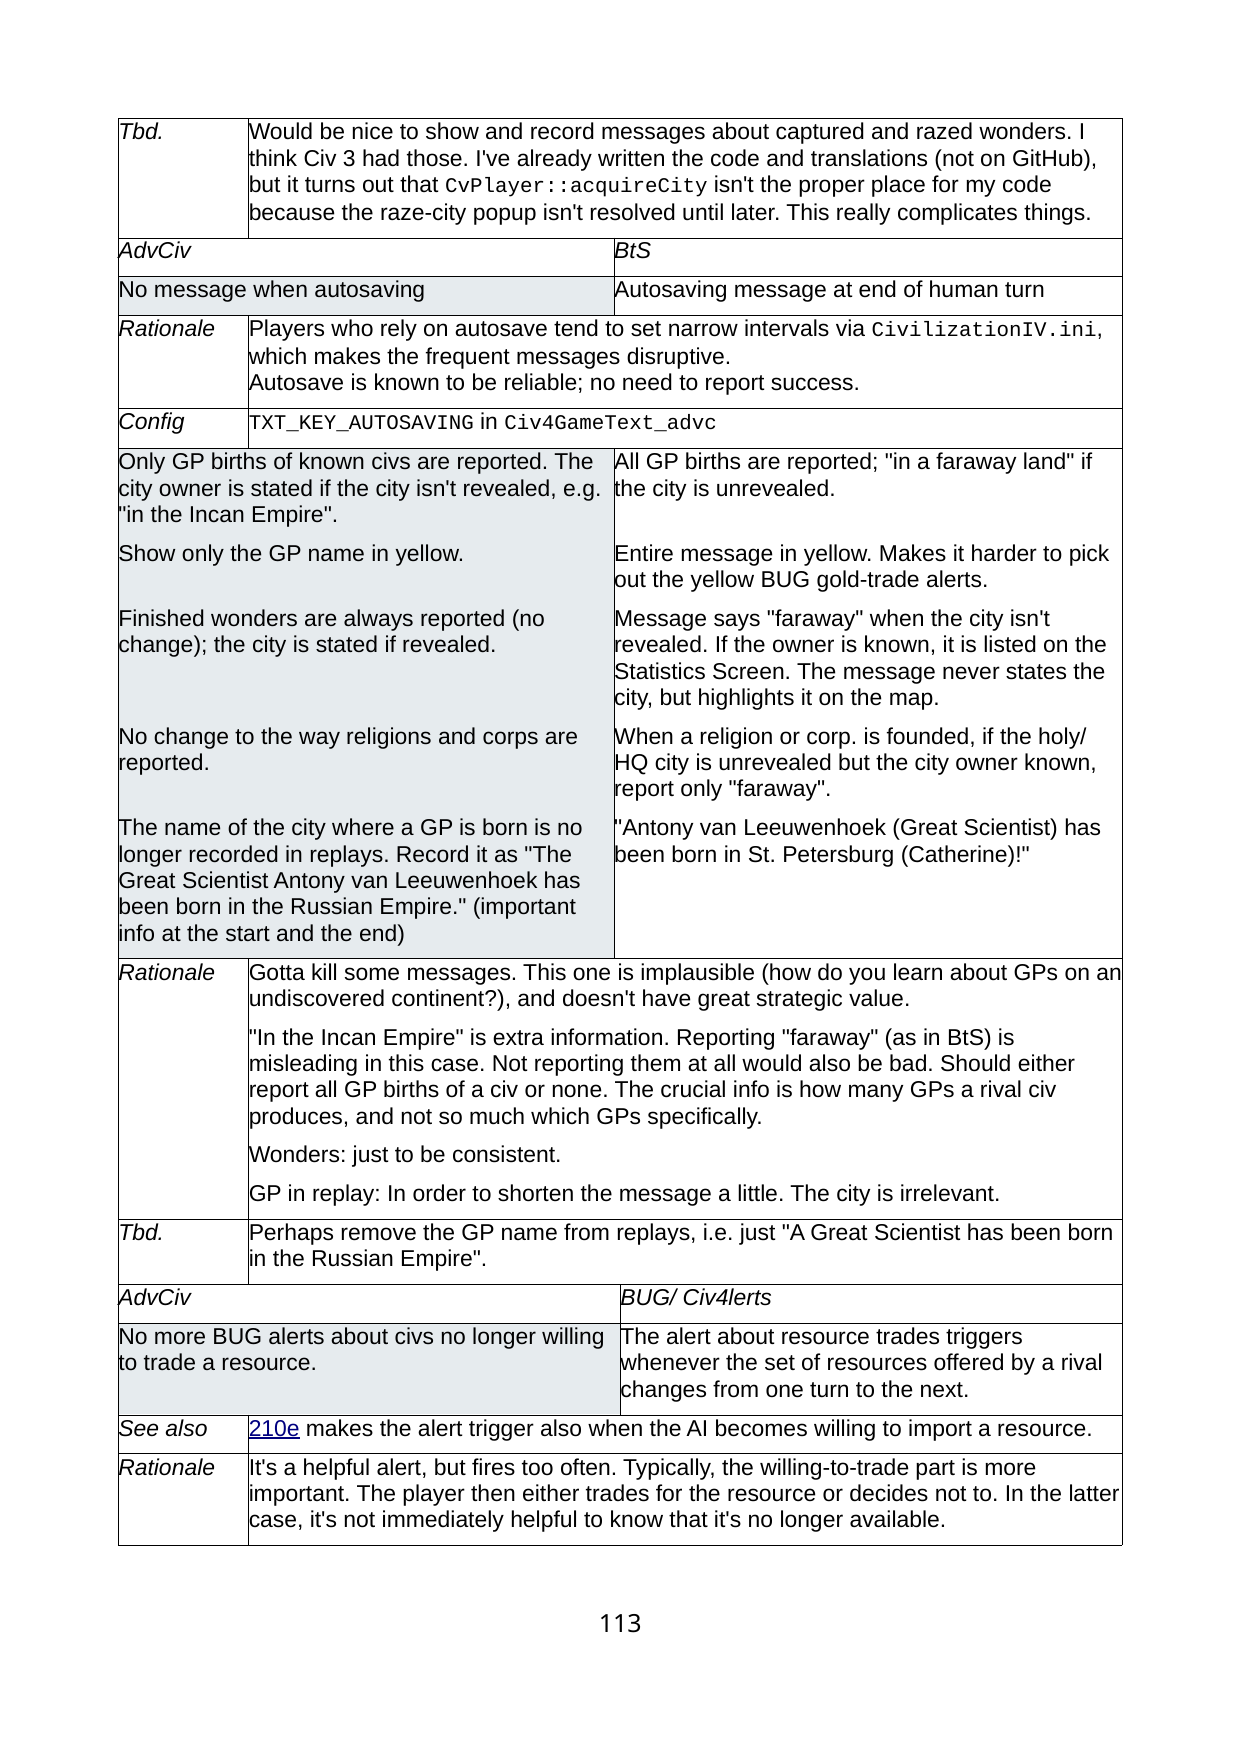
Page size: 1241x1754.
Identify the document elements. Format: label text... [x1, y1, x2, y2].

table_cell No message when autosaving [119, 277, 614, 315]
table_cell Autosaving message at end of human turn [615, 277, 1122, 315]
table_cell TXT_KEY_AUTOSAVING in Civ4GameText_advc [249, 409, 1122, 448]
table_cell Only GP births of known civs are reported. The city owner is stated if the city isn't revealed, e.g. "in the Incan Empire". Show only the GP name in yellow. Finished wonders are always reported (no change); the city is stated if revealed. No change to the way religions and corps are reported. The name of the city where a GP is born is no longer recorded in replays. Record it as "The Great Scientist Antony van Leeuwenhoek has been born in the Russian Empire." (important info at the start and the end) [119, 449, 614, 958]
table_cell It's a helpful alert, but fires too often. Typically, the willing-to-trade part is more important. The player then either trades for the resource or decides not to. In the latter case, it's not immediately helpful to know that it's no longer available. [249, 1454, 1122, 1545]
table_cell No more BUG alerts about civs no longer willing to trade a resource. [119, 1324, 620, 1414]
table_cell Rationale [119, 959, 248, 1219]
table_cell AdvCiv [119, 1285, 620, 1323]
table_cell Would be nice to show and record messages about captured and razed wonders. I think Civ 3 had those. I've already written the code and translations (not on GitHub), but it turns out that CvPlayer::acquireCity isn't the proper place for my code because the raze-city popup isn't resolved until later. This really complicates things. [249, 119, 1122, 237]
table_cell Gotta kill some messages. This one is implausible (how do you learn about GPs on an undiscovered continent?), and doesn't have great strategic value. "In the Incan Empire" is extra information. Reporting "faraway" (as in BtS) is misleading in this case. Not reporting them at all would also be bad. Should either report all GP births of a civ or none. The crucial info is how many GPs a rival civ produces, and not so much which GPs specifically. Wonders: just to be consistent. GP in replay: In order to shorten the message a little. The city is irrelevant. [249, 959, 1122, 1219]
table_cell BUG/ Civ4lerts [621, 1285, 1122, 1323]
table_cell Players who rely on autosave tend to set narrow intervals via CivilizationIV.ini, which makes the frequent messages disruptive. Autosave is known to be reliable; no need to report success. [249, 316, 1122, 408]
table_cell Tbd. [119, 119, 248, 237]
table_cell See also [119, 1416, 248, 1453]
table_cell Rationale [119, 316, 248, 408]
table_cell Tbd. [119, 1220, 248, 1284]
table_cell The alert about resource trades triggers whenever the set of resources offered by a rival changes from one turn to the next. [621, 1324, 1122, 1414]
table_cell BtS [615, 239, 1122, 276]
table_cell Config [119, 409, 248, 448]
table_cell AdvCiv [119, 239, 614, 276]
table_cell 210e makes the alert trigger also when the AI becomes willing to import a resource. [249, 1416, 1122, 1453]
table_cell All GP births are reported; "in a faraway land" if the city is unrevealed. Entire message in yellow. Makes it harder to pick out the yellow BUG gold-trade alerts. Message says "faraway" when the city isn't revealed. If the owner is known, it is listed on the Statistics Screen. The message never states the city, but highlights it on the map. When a religion or corp. is founded, if the holy/ HQ city is unrevealed but the city owner known, report only "faraway". "Antony van Leeuwenhoek (Great Scientist) has been born in St. Petersburg (Catherine)!" [615, 449, 1122, 958]
table_cell Rationale [119, 1454, 248, 1545]
table_cell Perhaps remove the GP name from replays, i.e. just "A Great Scientist has been born in the Russian Empire". [249, 1220, 1122, 1284]
